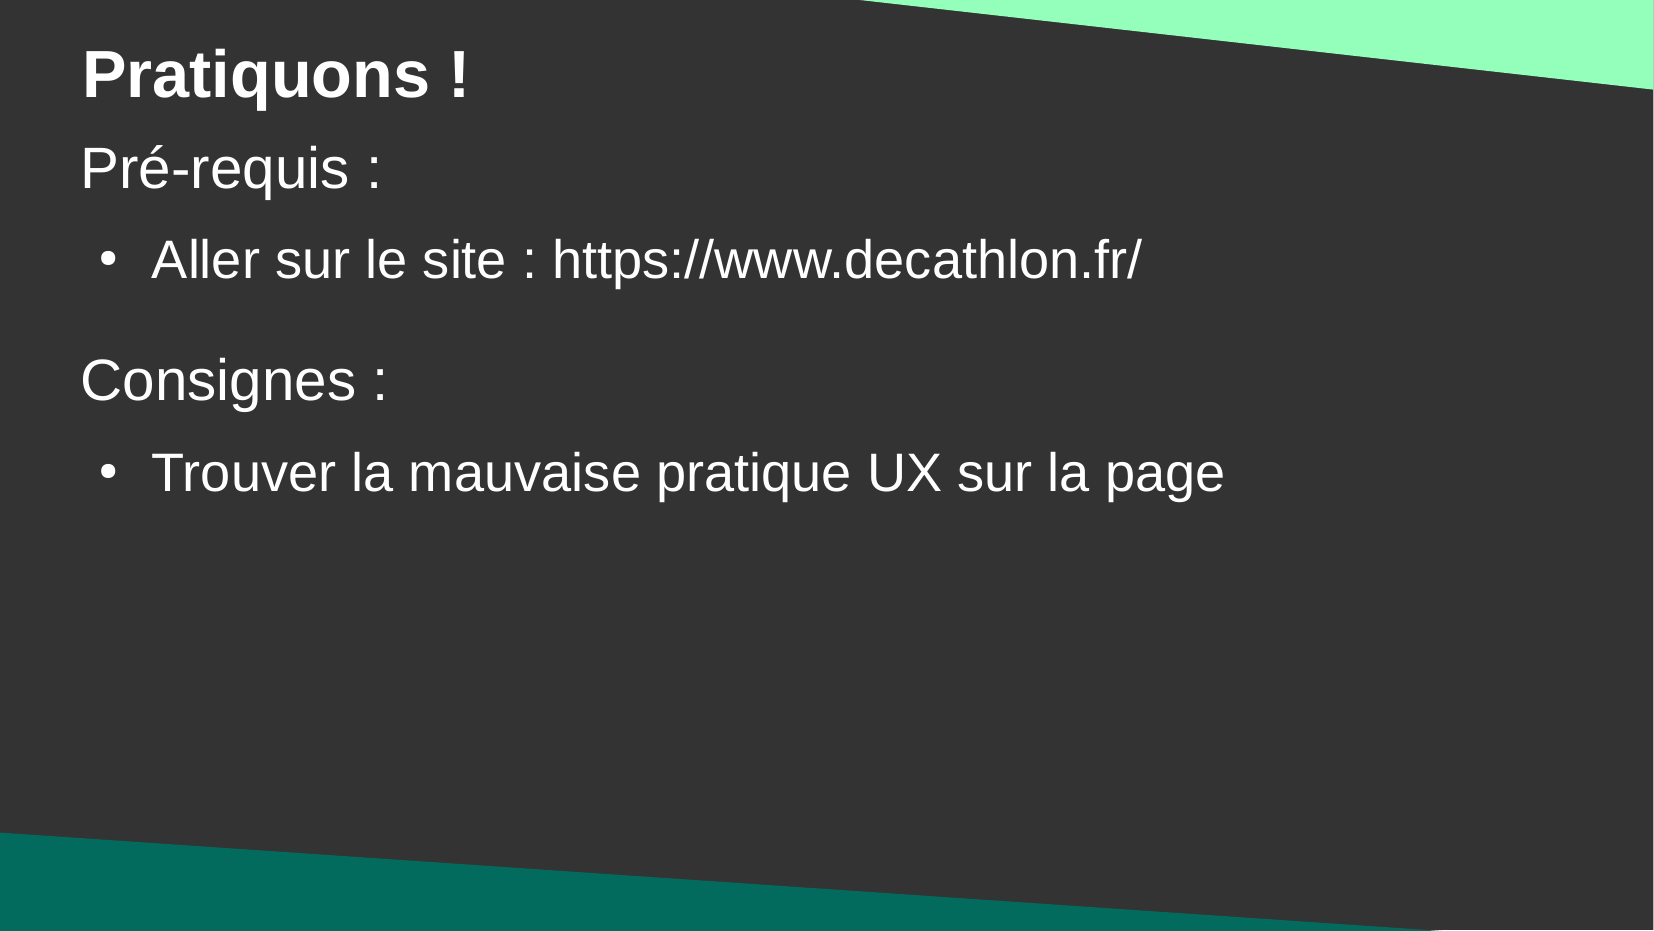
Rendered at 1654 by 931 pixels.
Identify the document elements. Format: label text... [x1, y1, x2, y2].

title Pratiquons ! [82, 37, 1571, 114]
list Consignes : Trouver la mauvaise pratique UX sur la page [80, 348, 1620, 508]
list Pré-requis : Aller sur le site : https://www.decathlon.fr/ [80, 135, 1620, 296]
text_box [859, 0, 1654, 90]
